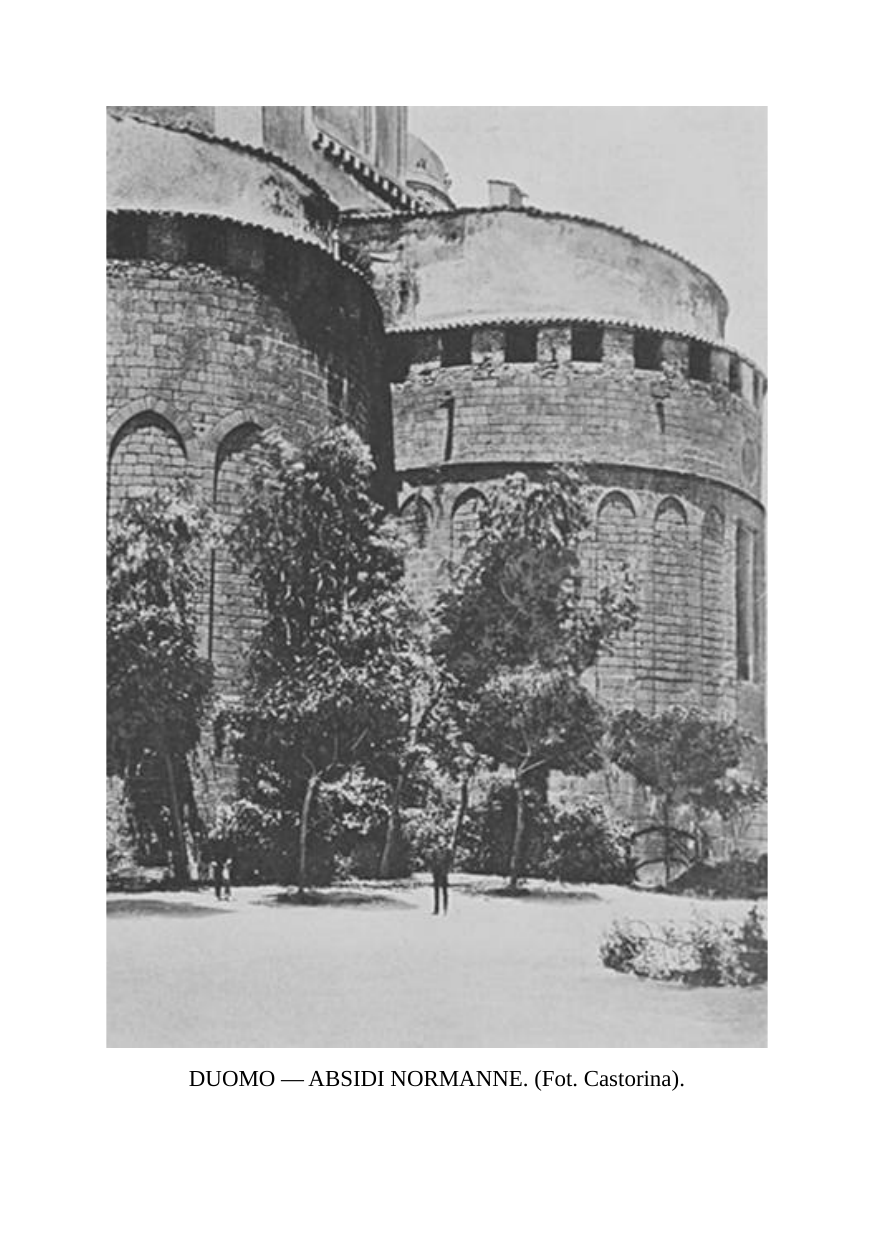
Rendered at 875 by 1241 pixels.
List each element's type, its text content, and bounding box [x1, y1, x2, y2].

picture [106, 106, 768, 1048]
text DUOMO ― ABSIDI NORMANNE. (Fot. Castorina). [106, 1065, 768, 1092]
